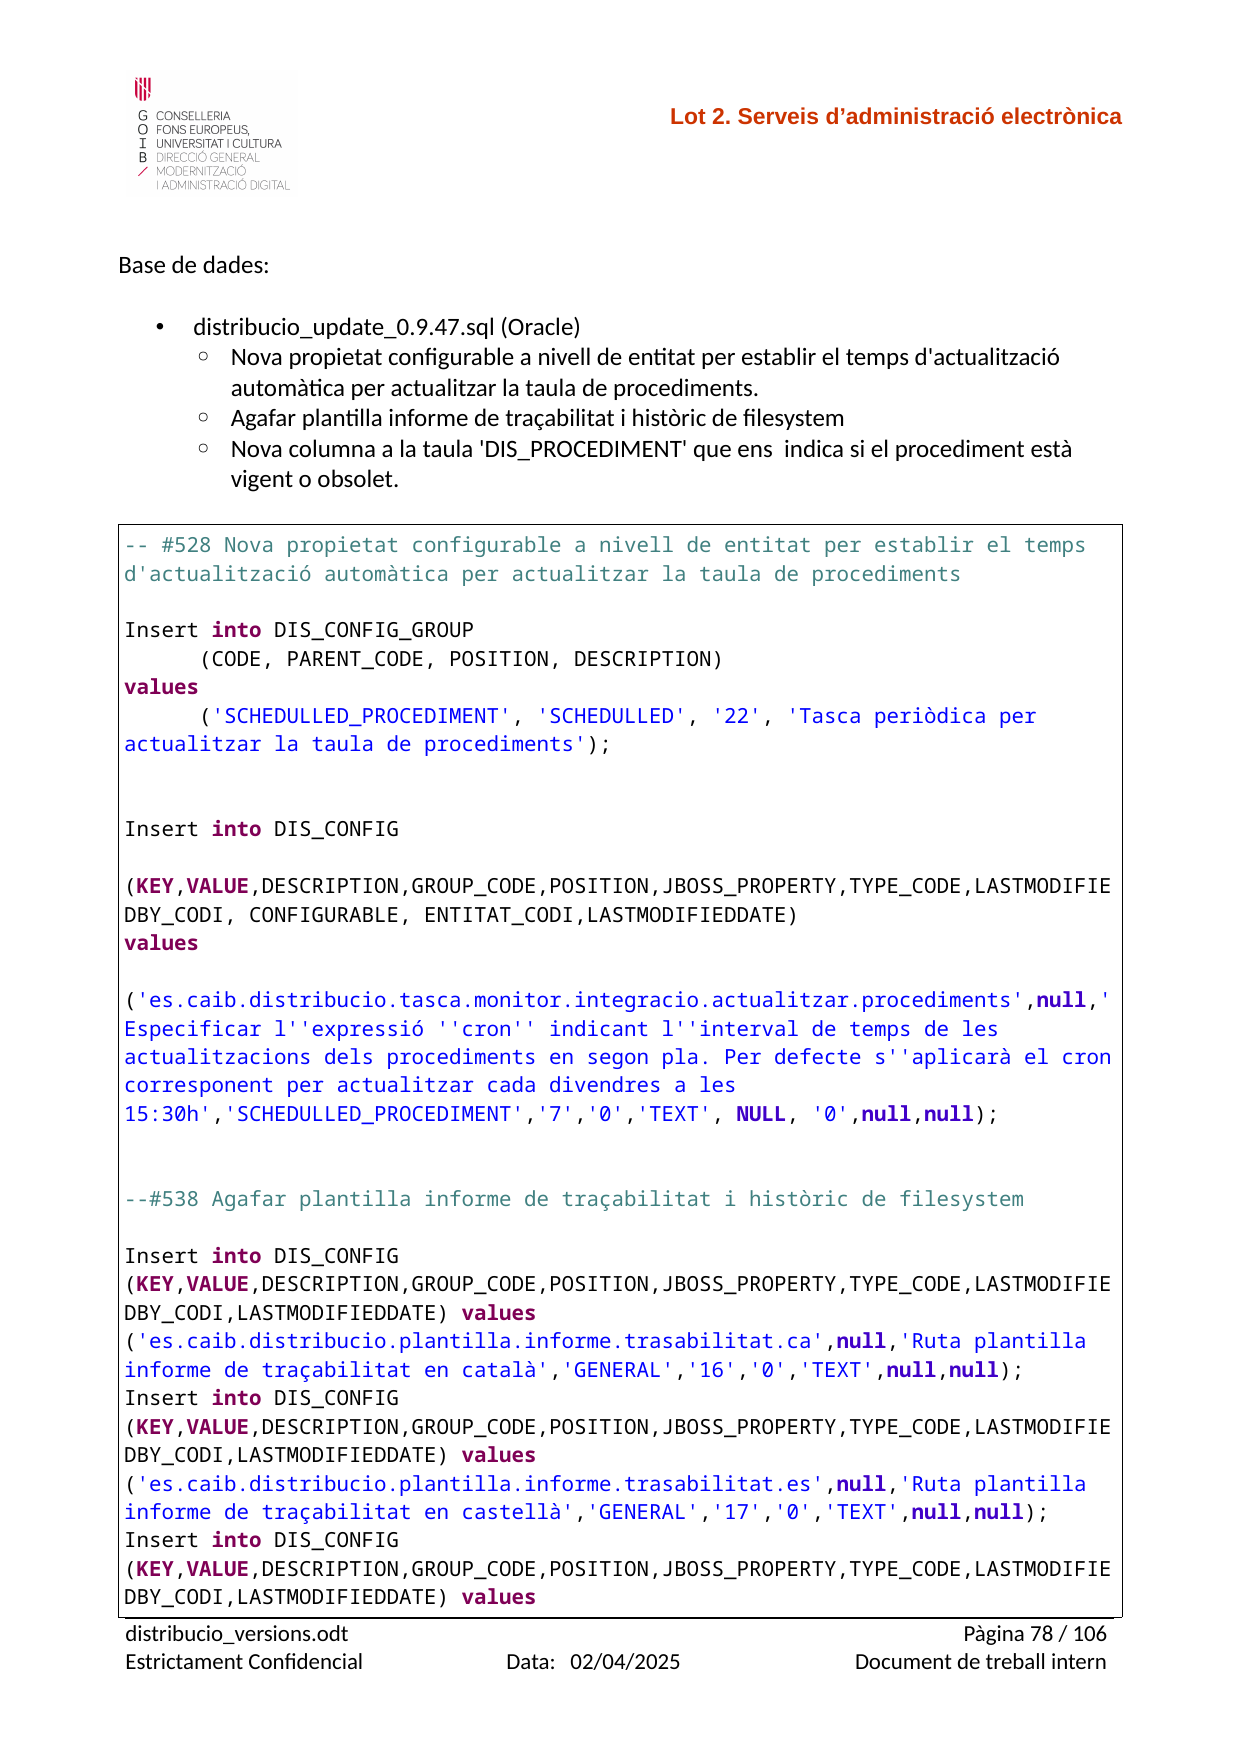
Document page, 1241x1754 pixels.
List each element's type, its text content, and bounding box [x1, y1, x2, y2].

list Agafar plantilla informe de traçabilitat i històric de filesystem [193, 402, 1122, 433]
list Nova propietat configurable a nivell de entitat per establir el temps d'actualització automàtica per actualitzar la taula de procediments. [193, 341, 1122, 402]
table_header -- #528 Nova propietat configurable a nivell de entitat per establir el temps d'actualització automàtica per actualitzar la taula de procediments Insert into DIS_CONFIG_GROUP (CODE, PARENT_CODE, POSITION, DESCRIPTION) values ('SCHEDULLED_PROCEDIMENT', 'SCHEDULLED', '22', 'Tasca periòdica per actualitzar la taula de procediments'); Insert into DIS_CONFIG (KEY,VALUE,DESCRIPTION,GROUP_CODE,POSITION,JBOSS_PROPERTY,TYPE_CODE,LASTMODIFIEDBY_CODI, CONFIGURABLE, ENTITAT_CODI,LASTMODIFIEDDATE) values ('es.caib.distribucio.tasca.monitor.integracio.actualitzar.procediments',null,'Especificar l''expressió ''cron'' indicant l''interval de temps de les actualitzacions dels procediments en segon pla. Per defecte s''aplicarà el cron corresponent per actualitzar cada divendres a les 15:30h','SCHEDULLED_PROCEDIMENT','7','0','TEXT', NULL, '0',null,null); --#538 Agafar plantilla informe de traçabilitat i històric de filesystem Insert into DIS_CONFIG (KEY,VALUE,DESCRIPTION,GROUP_CODE,POSITION,JBOSS_PROPERTY,TYPE_CODE,LASTMODIFIEDBY_CODI,LASTMODIFIEDDATE) values ('es.caib.distribucio.plantilla.informe.trasabilitat.ca',null,'Ruta plantilla informe de traçabilitat en català','GENERAL','16','0','TEXT',null,null); Insert into DIS_CONFIG (KEY,VALUE,DESCRIPTION,GROUP_CODE,POSITION,JBOSS_PROPERTY,TYPE_CODE,LASTMODIFIEDBY_CODI,LASTMODIFIEDDATE) values ('es.caib.distribucio.plantilla.informe.trasabilitat.es',null,'Ruta plantilla informe de traçabilitat en castellà','GENERAL','17','0','TEXT',null,null); Insert into DIS_CONFIG (KEY,VALUE,DESCRIPTION,GROUP_CODE,POSITION,JBOSS_PROPERTY,TYPE_CODE,LASTMODIFIEDBY_CODI,LASTMODIFIEDDATE) values [119, 525, 1122, 1617]
list Nova columna a la taula 'DIS_PROCEDIMENT' que ens indica si el procediment està vigent o obsolet. [193, 433, 1122, 494]
text Base de dades: [118, 250, 1122, 280]
list distribucio_update_0.9.47.sql (Oracle) [156, 311, 1122, 341]
picture [126, 70, 299, 197]
